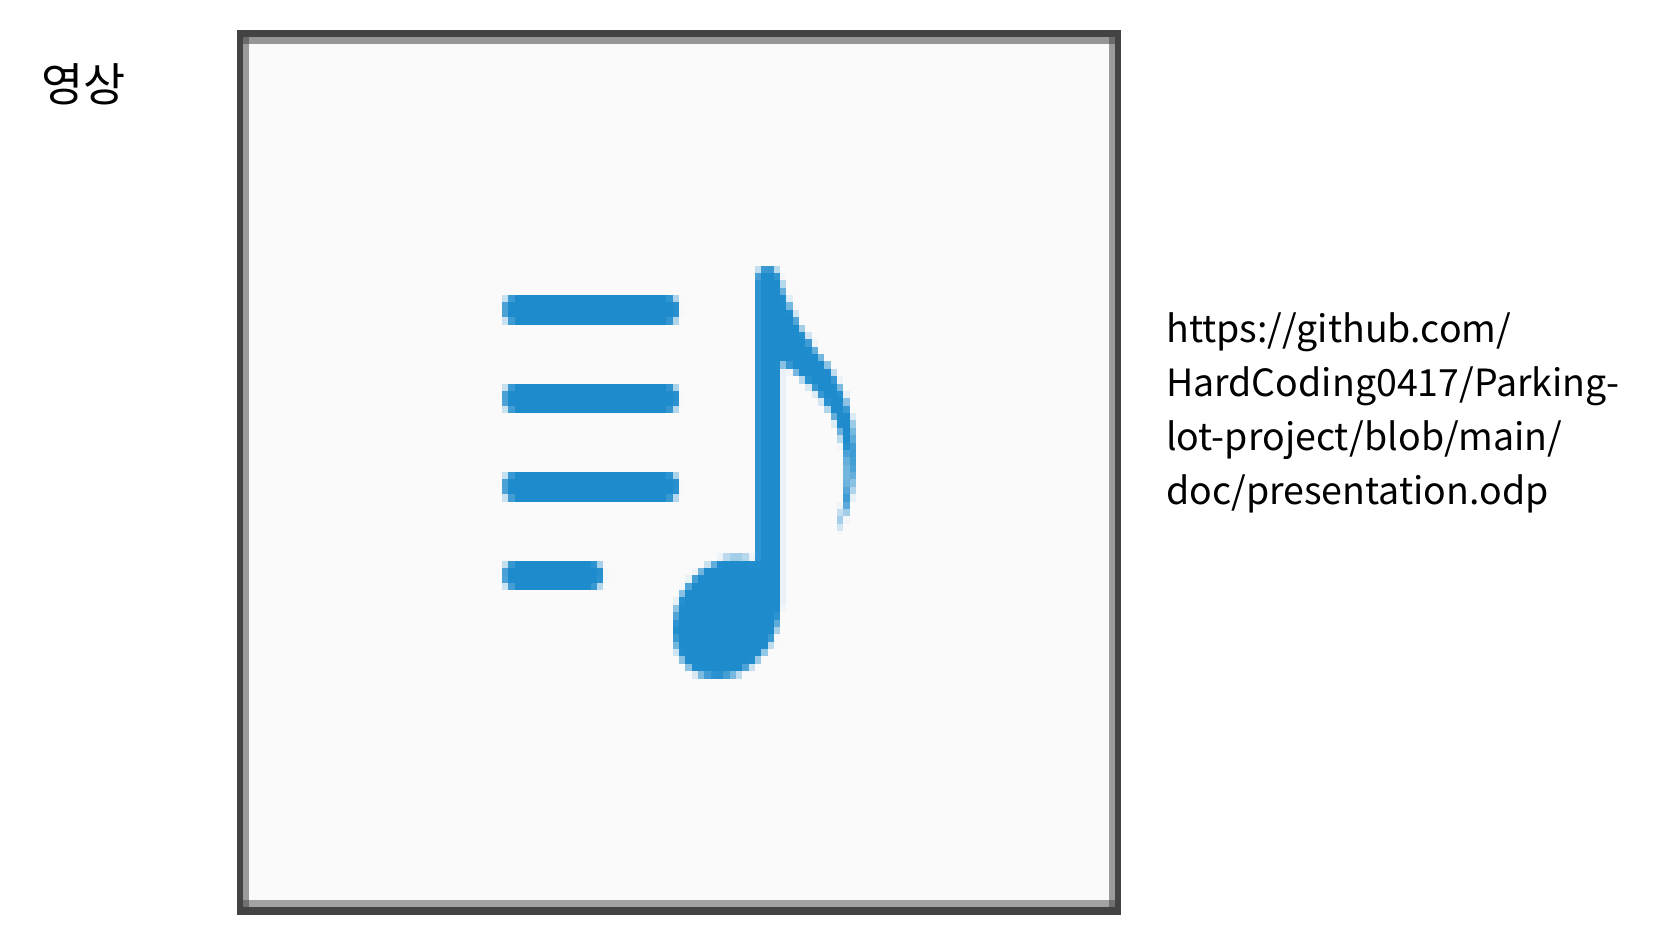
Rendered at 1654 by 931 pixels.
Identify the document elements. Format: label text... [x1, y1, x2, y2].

text_box https://github.com/HardCoding0417/Parking-lot-project/blob/main/doc/presentation.odp [1151, 291, 1654, 524]
text_box [236, 29, 1123, 916]
title 영상 [41, 40, 148, 123]
